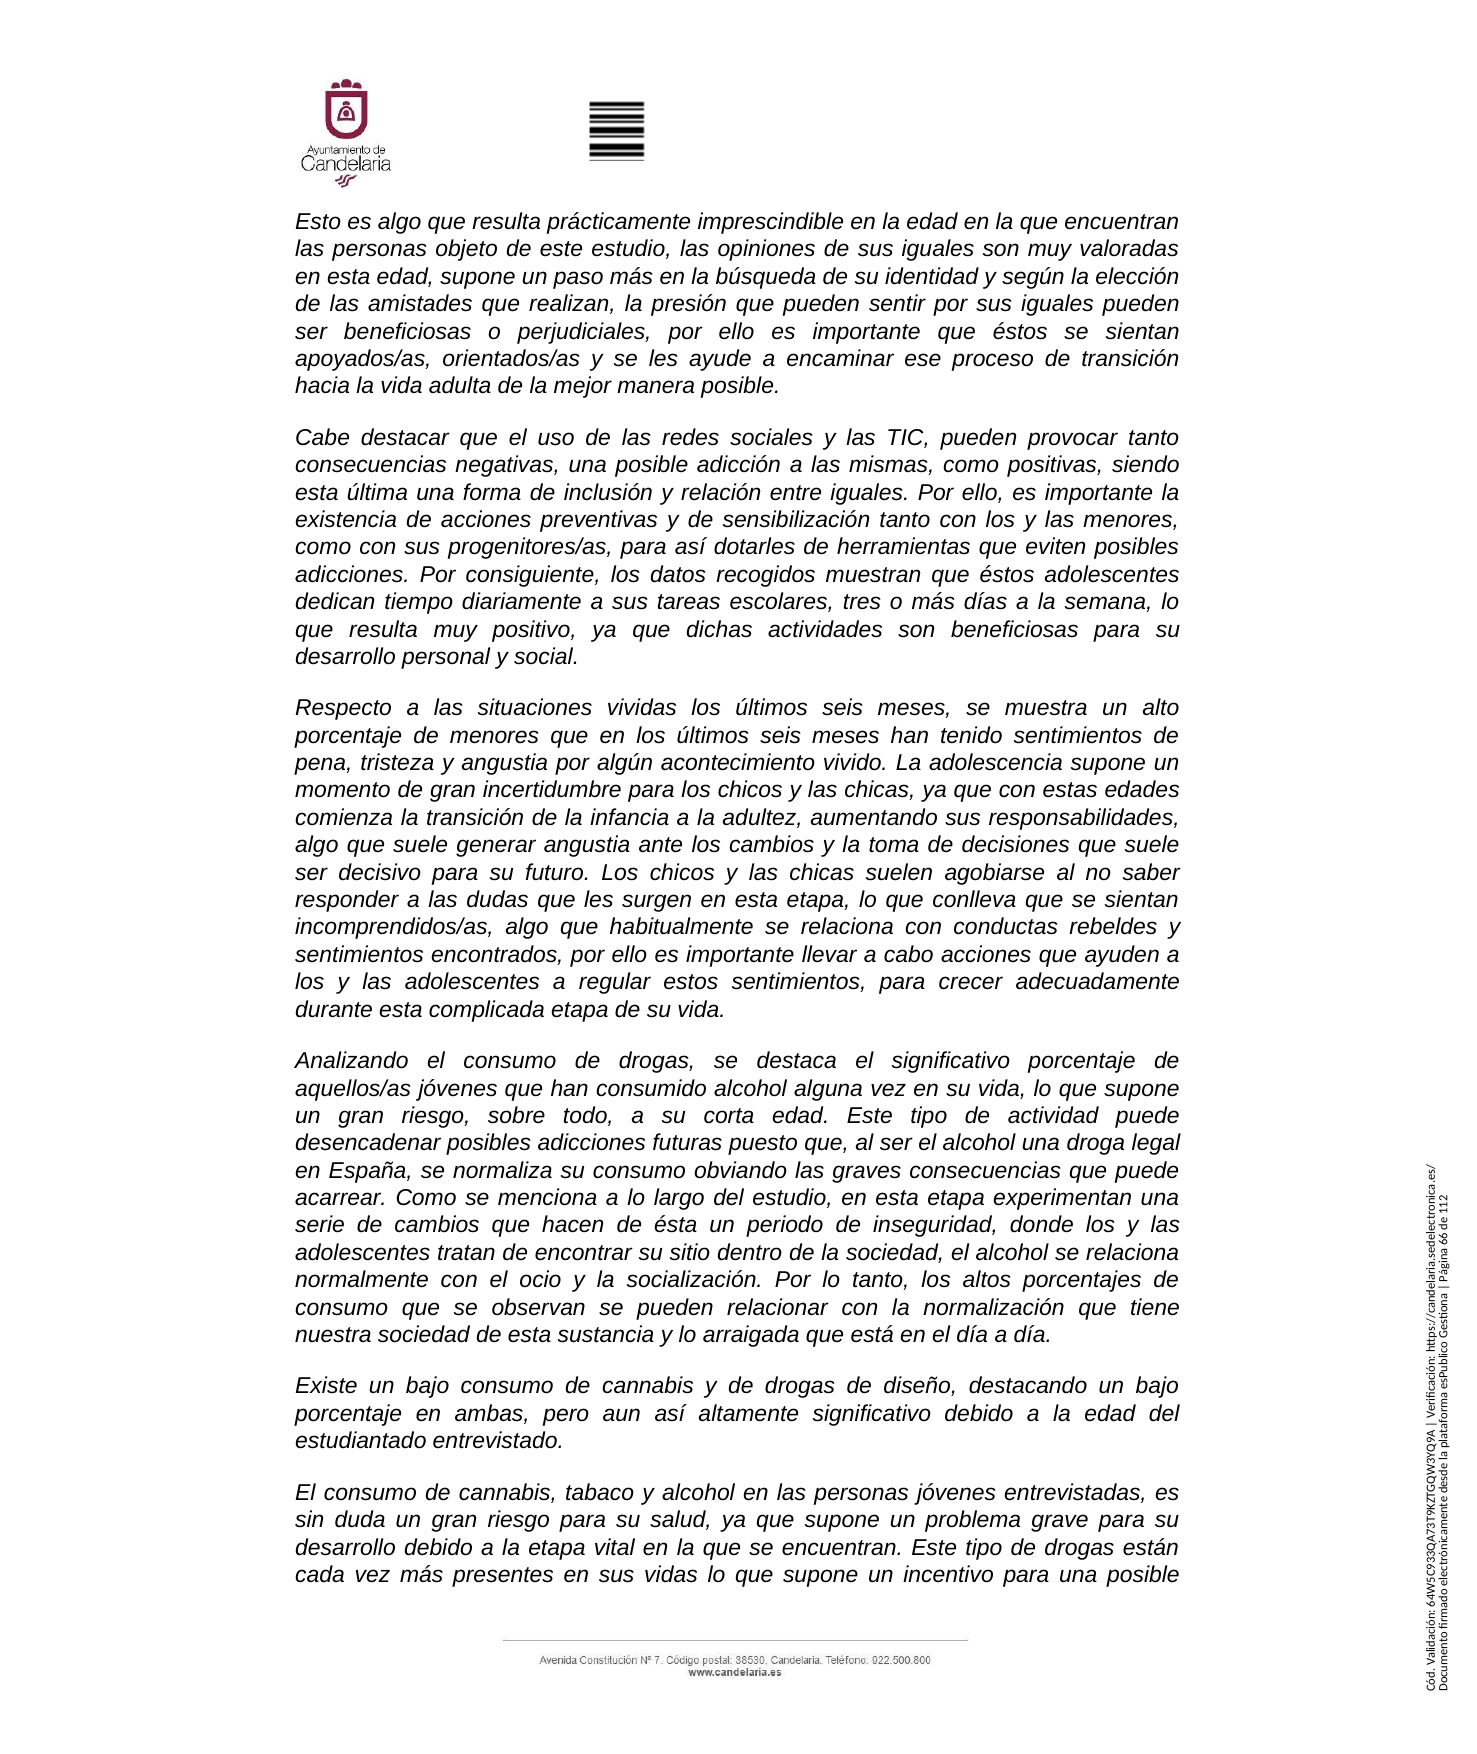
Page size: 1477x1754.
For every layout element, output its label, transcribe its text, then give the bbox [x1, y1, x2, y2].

text El consumo de cannabis, tabaco y alcohol en las personas jóvenes entrevistadas, es sin duda un gran riesgo para su salud, ya que supone un problema grave para su desarrollo debido a la etapa vital en la que se encuentran. Este tipo de drogas están cada vez más presentes en sus vidas lo que supone un incentivo para una posible [295, 1479, 1182, 1587]
text Cabe destacar que el uso de las redes sociales y las TIC, pueden provocar tanto consecuencias negativas, una posible adicción a las mismas, como positivas, siendo esta última una forma de inclusión y relación entre iguales. Por ello, es importante la existencia de acciones preventivas y de sensibilización tanto con los y las menores, como con sus progenitores/as, para así dotarles de herramientas que eviten posibles adicciones. Por consiguiente, los datos recogidos muestran que éstos adolescentes dedican tiempo diariamente a sus tareas escolares, tres o más días a la semana, lo que resulta muy positivo, ya que dichas actividades son beneficiosas para su desarrollo personal y social. [295, 424, 1182, 669]
text Existe un bajo consumo de cannabis y de drogas de diseño, destacando un bajo porcentaje en ambas, pero aun así altamente significativo debido a la edad del estudiantado entrevistado. [295, 1372, 1182, 1453]
text Analizando el consumo de drogas, se destaca el significativo porcentaje de aquellos/as jóvenes que han consumido alcohol alguna vez en su vida, lo que supone un gran riesgo, sobre todo, a su corta edad. Este tipo de actividad puede desencadenar posibles adicciones futuras puesto que, al ser el alcohol una droga legal en España, se normaliza su consumo obviando las graves consecuencias que puede acarrear. Como se menciona a lo largo del estudio, en esta etapa experimentan una serie de cambios que hacen de ésta un periodo de inseguridad, donde los y las adolescentes tratan de encontrar su sitio dentro de la sociedad, el alcohol se relaciona normalmente con el ocio y la socialización. Por lo tanto, los altos porcentajes de consumo que se observan se pueden relacionar con la normalización que tiene nuestra sociedad de esta sustancia y lo arraigada que está en el día a día. [295, 1047, 1182, 1347]
text Respecto a las situaciones vividas los últimos seis meses, se muestra un alto porcentaje de menores que en los últimos seis meses han tenido sentimientos de pena, tristeza y angustia por algún acontecimiento vivido. La adolescencia supone un momento de gran incertidumbre para los chicos y las chicas, ya que con estas edades comienza la transición de la infancia a la adultez, aumentando sus responsabilidades, algo que suele generar angustia ante los cambios y la toma de decisiones que suele ser decisivo para su futuro. Los chicos y las chicas suelen agobiarse al no saber responder a las dudas que les surgen en esta etapa, lo que conlleva que se sientan incomprendidos/as, algo que habitualmente se relaciona con conductas rebeldes y sentimientos encontrados, por ello es importante llevar a cabo acciones que ayuden a los y las adolescentes a regular estos sentimientos, para crecer adecuadamente durante esta complicada etapa de su vida. [295, 694, 1182, 1022]
text Esto es algo que resulta prácticamente imprescindible en la edad en la que encuentran las personas objeto de este estudio, las opiniones de sus iguales son muy valoradas en esta edad, supone un paso más en la búsqueda de su identidad y según la elección de las amistades que realizan, la presión que pueden sentir por sus iguales pueden ser beneficiosas o perjudiciales, por ello es importante que éstos se sientan apoyados/as, orientados/as y se les ayude a encaminar ese proceso de transición hacia la vida adulta de la mejor manera posible. [295, 208, 1182, 399]
